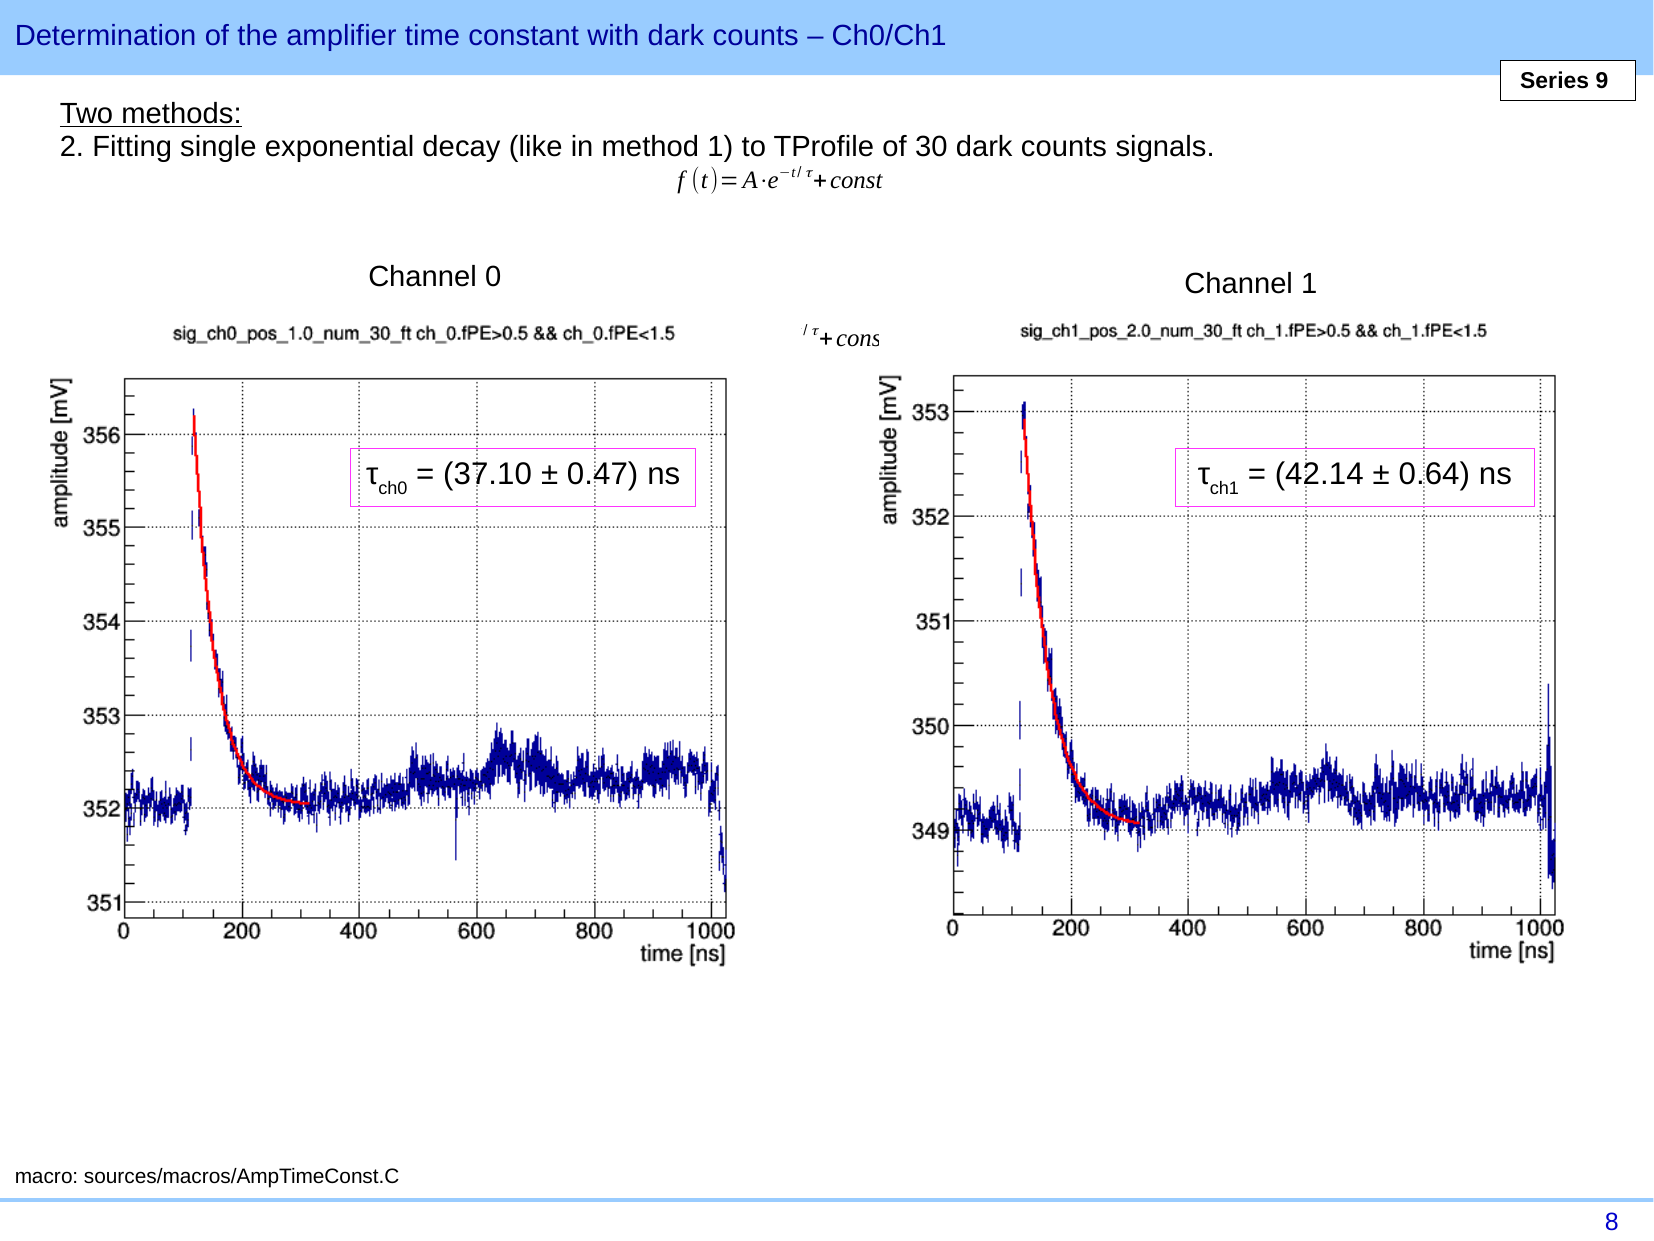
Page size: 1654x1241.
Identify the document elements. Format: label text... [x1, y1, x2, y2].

text_box τch0 = (37.10 ± 0.47) ns [350, 448, 696, 507]
picture [50, 312, 801, 986]
picture [879, 309, 1630, 983]
text_box Channel 0 [120, 252, 751, 301]
text_box [1590, 1200, 1654, 1241]
text_box macro: sources/macros/AmpTimeConst.C [0, 1157, 691, 1197]
text_box Channel 1 [935, 259, 1566, 307]
text_box Series 9 [1500, 60, 1636, 101]
text_box τch1 = (42.14 ± 0.64) ns [1175, 448, 1535, 507]
text_box Two methods: 2. Fitting single exponential decay (like in method 1) to TProfile of 30 dark counts signals. [45, 90, 1576, 204]
text_box Determination of the amplifier time constant with dark counts – Ch0/Ch1 [0, 11, 1096, 60]
text_box [0, 0, 1654, 76]
chart [801, 321, 879, 355]
